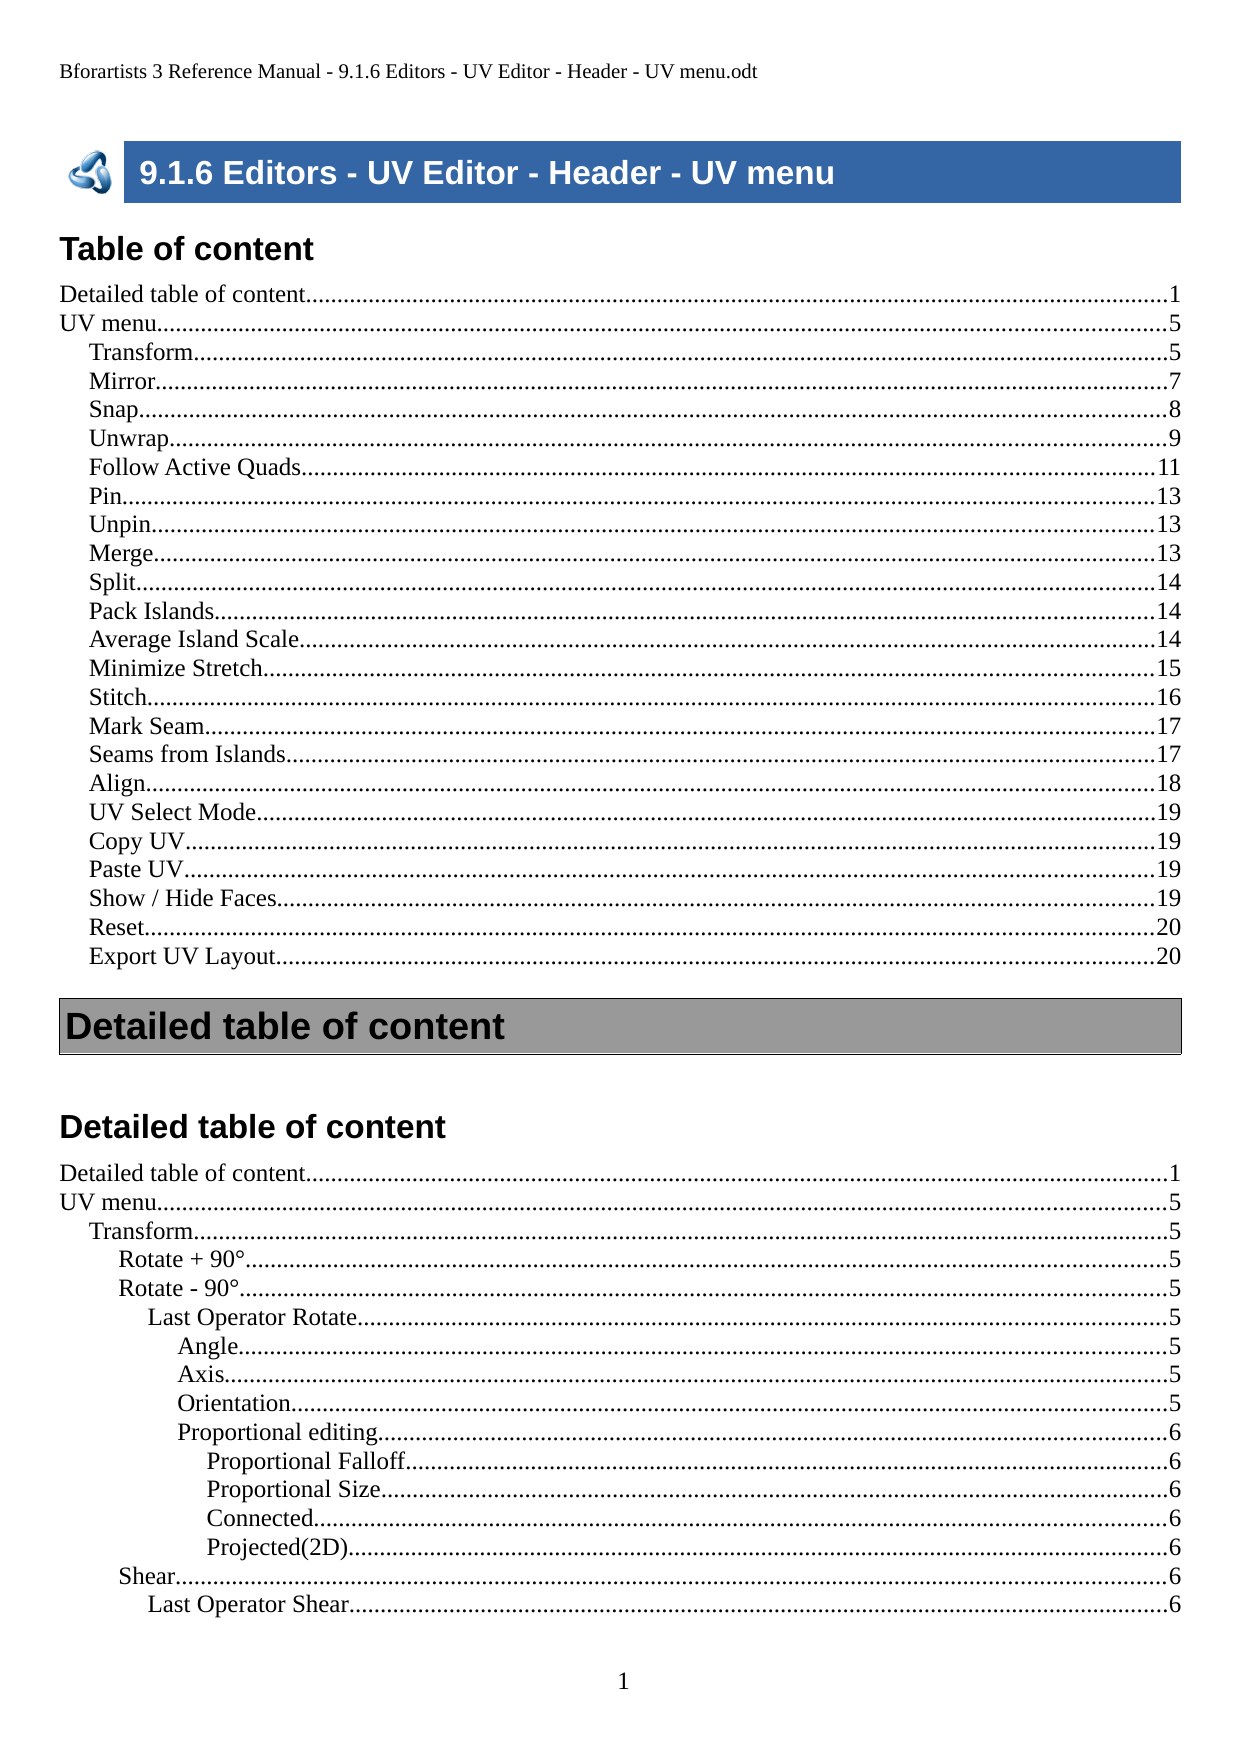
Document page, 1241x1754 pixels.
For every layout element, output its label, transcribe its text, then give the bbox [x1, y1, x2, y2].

text Mirror 7 [88, 366, 1181, 394]
text Mark Seam 17 [88, 711, 1181, 739]
text Rotate + 90° 5 [118, 1244, 1181, 1273]
text Snap 8 [88, 394, 1181, 423]
text Transform 5 [88, 1216, 1181, 1244]
text Proportional editing 6 [177, 1417, 1181, 1446]
text Transform 5 [88, 337, 1181, 366]
text Orientation 5 [177, 1388, 1181, 1417]
table_header 9.1.6 Editors - UV Editor - Header - UV menu [124, 141, 1181, 203]
subtitle Table of content [59, 228, 1181, 267]
text Proportional Falloff 6 [206, 1446, 1181, 1474]
text Show / Hide Faces 19 [88, 883, 1181, 912]
text Follow Active Quads 11 [88, 452, 1181, 481]
text Align 18 [88, 768, 1181, 797]
text Axis 5 [177, 1359, 1181, 1388]
text UV Select Mode 19 [88, 797, 1181, 826]
text Export UV Layout 20 [88, 941, 1181, 969]
table_header [59, 141, 124, 203]
text Pack Islands 14 [88, 596, 1181, 624]
text UV menu 5 [59, 1187, 1181, 1216]
text Angle 5 [177, 1331, 1181, 1359]
table_header Detailed table of content [60, 999, 1181, 1053]
text Proportional Size 6 [206, 1474, 1181, 1503]
text UV menu 5 [59, 308, 1181, 337]
text Minimize Stretch 15 [88, 653, 1181, 682]
text Last Operator Shear 6 [147, 1589, 1181, 1618]
text Copy UV 19 [88, 826, 1181, 854]
text Last Operator Rotate 5 [147, 1302, 1181, 1331]
text Stitch 16 [88, 682, 1181, 711]
picture [65, 147, 114, 197]
text Seams from Islands 17 [88, 739, 1181, 768]
text Unwrap 9 [88, 423, 1181, 452]
text Paste UV 19 [88, 854, 1181, 883]
text Connected 6 [206, 1503, 1181, 1532]
text Unpin 13 [88, 509, 1181, 538]
text Average Island Scale 14 [88, 624, 1181, 653]
text Detailed table of content 1 [59, 279, 1181, 308]
text Reset 20 [88, 912, 1181, 941]
text Rotate - 90° 5 [118, 1273, 1181, 1302]
text Detailed table of content 1 [59, 1158, 1181, 1187]
text Merge 13 [88, 538, 1181, 567]
text Split 14 [88, 567, 1181, 596]
text Projected(2D) 6 [206, 1532, 1181, 1561]
subtitle Detailed table of content [59, 1107, 1181, 1146]
text Shear 6 [118, 1561, 1181, 1589]
text Pin 13 [88, 481, 1181, 509]
